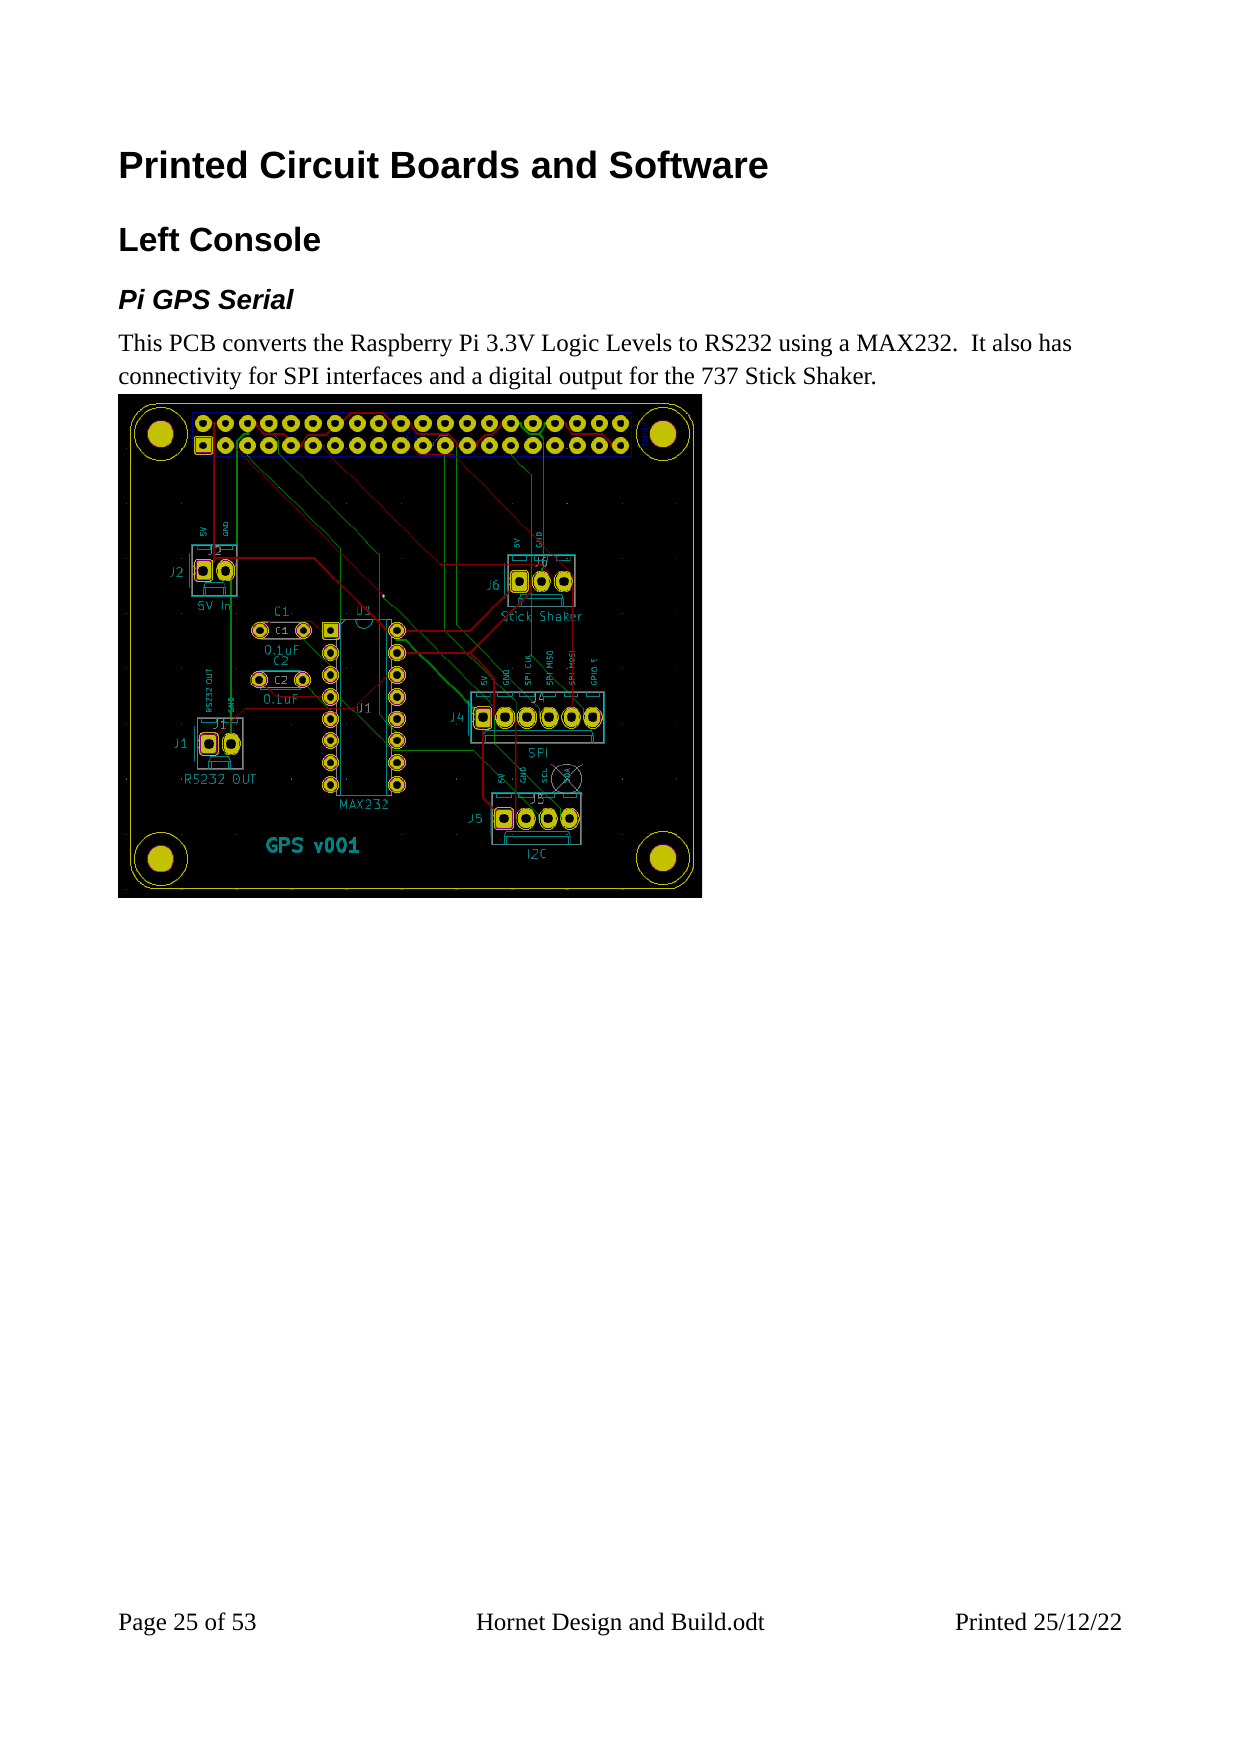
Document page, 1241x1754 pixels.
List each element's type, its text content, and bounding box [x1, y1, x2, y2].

subtitle Pi GPS Serial [118, 284, 1122, 316]
subtitle Left Console [118, 220, 1122, 259]
text This PCB converts the Raspberry Pi 3.3V Logic Levels to RS232 using a MAX232. It also has connectivity for SPI interfaces and a digital output for the 737 Stick Shaker. [118, 328, 1122, 390]
picture [118, 394, 703, 898]
subtitle Printed Circuit Boards and Software [118, 143, 1122, 187]
